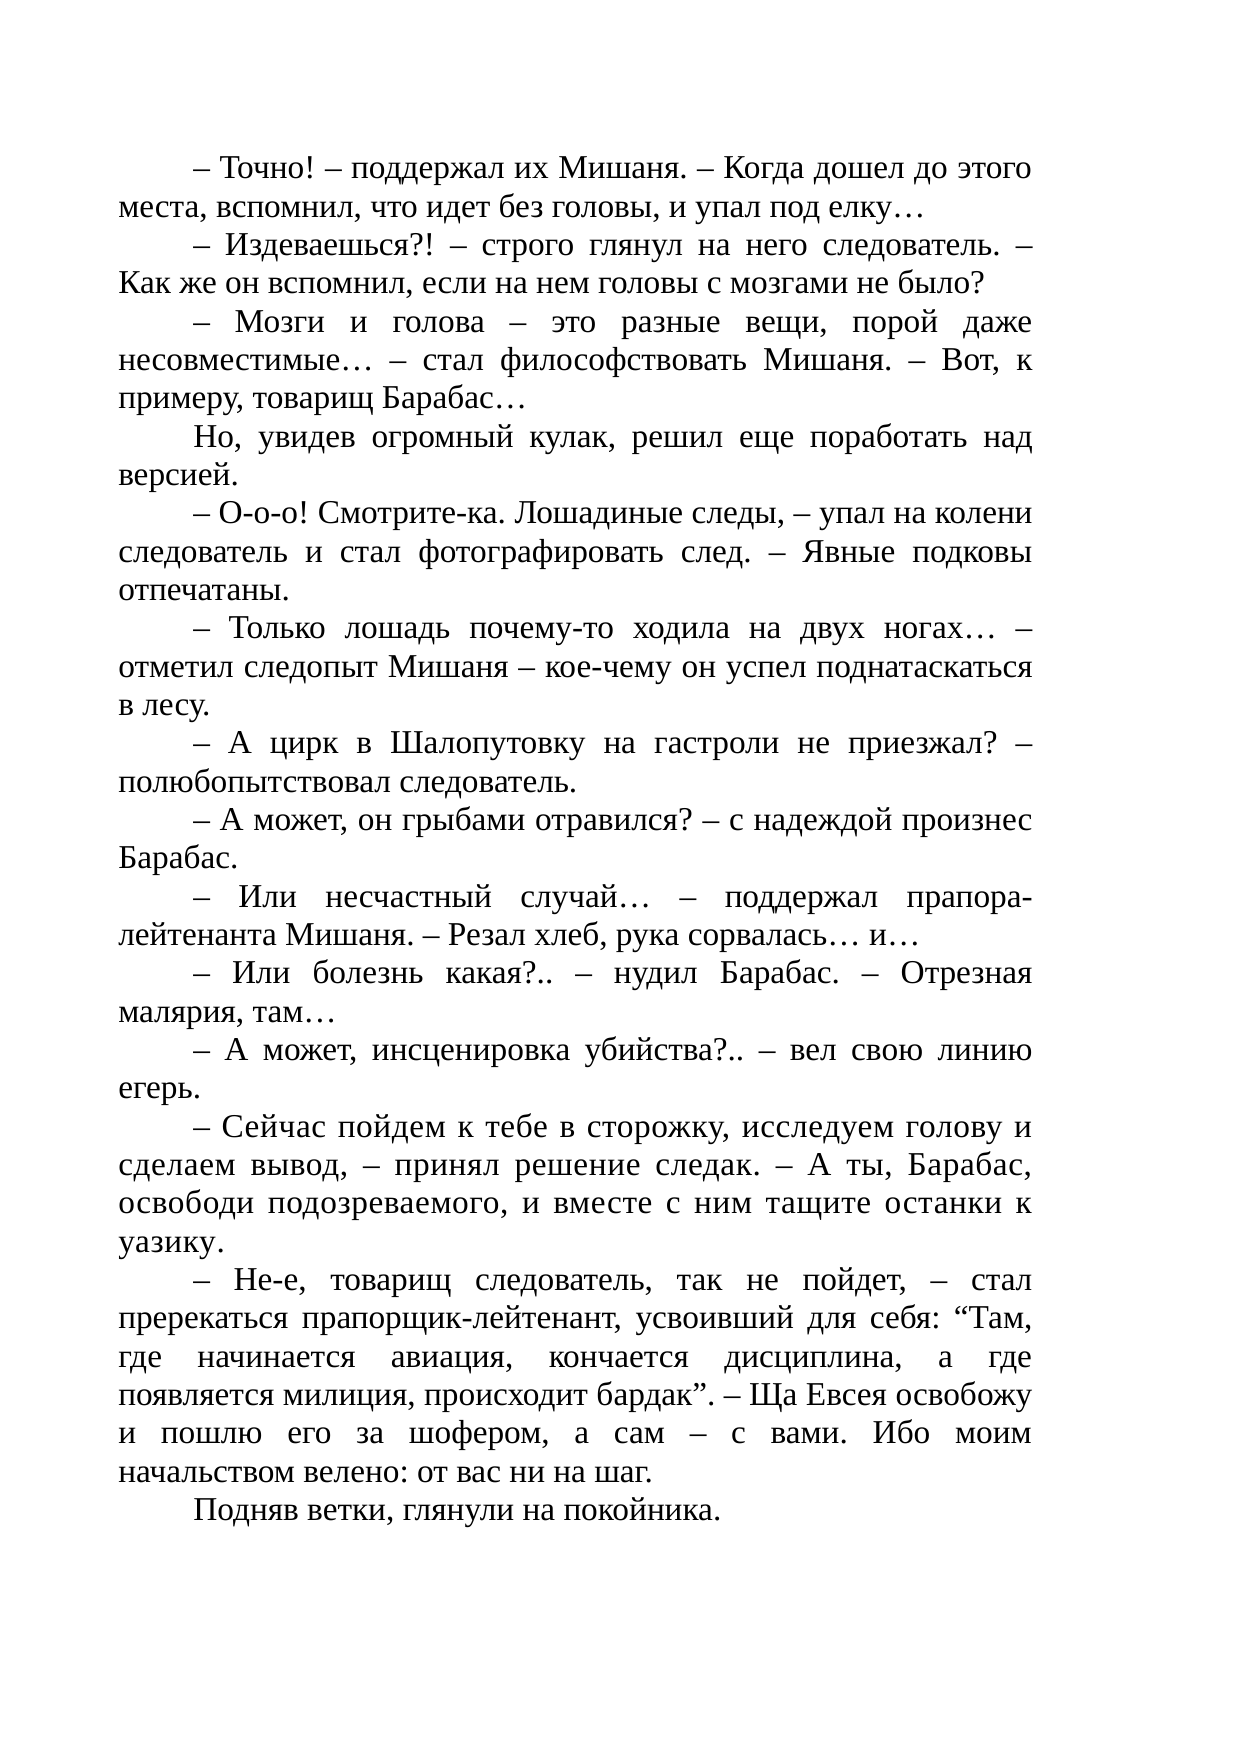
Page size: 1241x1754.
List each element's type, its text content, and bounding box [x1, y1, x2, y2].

subtitle – О-о-о! Смотрите-ка. Лошадиные следы, – упал на колени следователь и стал фотографировать след. – Явные подковы отпечатаны. [118, 493, 1033, 608]
subtitle – Не-е, товарищ следователь, так не пойдет, – стал пререкаться прапорщик-лейтенант, усвоивший для себя: “Там, где начинается авиация, кончается дисциплина, а где появляется милиция, происходит бардак”. – Ща Евсея освобожу и пошлю его за шофером, а сам – с вами. Ибо моим начальством велено: от вас ни на шаг. [118, 1259, 1033, 1489]
subtitle – Или болезнь какая?.. – нудил Барабас. – Отрезная малярия, там… [118, 953, 1033, 1029]
subtitle – А может, он грыбами отравился? – с надеждой произнес Барабас. [118, 799, 1033, 876]
subtitle – Только лошадь почему-то ходила на двух ногах… – отметил следопыт Мишаня – кое-чему он успел поднатаскаться в лесу. [118, 608, 1033, 723]
subtitle – Сейчас пойдем к тебе в сторожку, исследуем голову и сделаем вывод, – принял решение следак. – А ты, Барабас, освободи подозреваемого, и вместе с ним тащите останки к уазику. [118, 1106, 1033, 1259]
subtitle – А цирк в Шалопутовку на гастроли не приезжал? – полюбопытствовал следователь. [118, 723, 1033, 799]
subtitle Но, увидев огромный кулак, решил еще поработать над версией. [118, 416, 1033, 493]
subtitle – Издеваешься?! – строго глянул на него следователь. – Как же он вспомнил, если на нем головы с мозгами не было? [118, 224, 1033, 301]
subtitle – Мозги и голова – это разные вещи, порой даже несовместимые… – стал философствовать Мишаня. – Вот, к примеру, товарищ Барабас… [118, 301, 1033, 416]
subtitle Подняв ветки, глянули на покойника. [118, 1489, 1033, 1528]
subtitle – Или несчастный случай… – поддержал прапора-лейтенанта Мишаня. – Резал хлеб, рука сорвалась… и… [118, 876, 1033, 953]
subtitle – А может, инсценировка убийства?.. – вел свою линию егерь. [118, 1029, 1033, 1106]
subtitle – Точно! – поддержал их Мишаня. – Когда дошел до этого места, вспомнил, что идет без головы, и упал под елку… [118, 148, 1033, 224]
